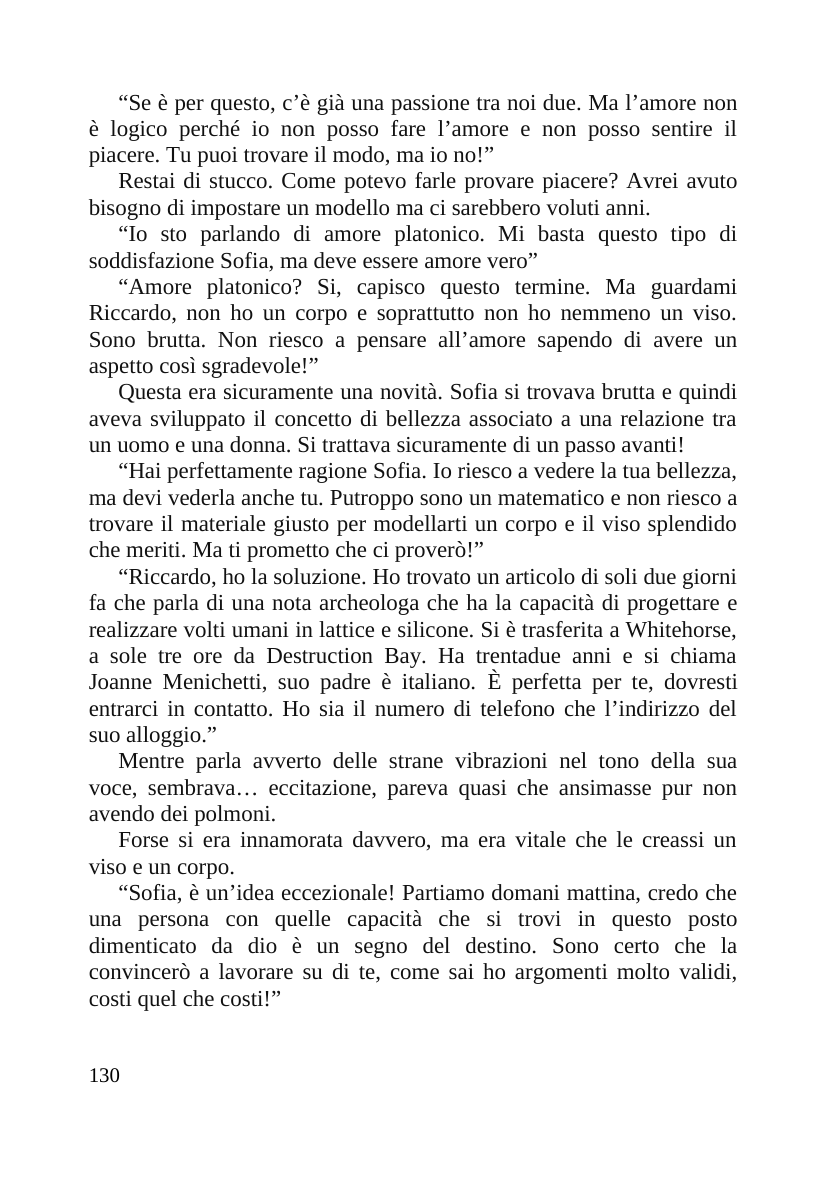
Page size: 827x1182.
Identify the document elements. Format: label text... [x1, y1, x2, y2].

text “Amore platonico? Si, capisco questo termine. Ma guardami Riccardo, non ho un corpo e soprattutto non ho nemmeno un viso. Sono brutta. Non riesco a pensare all’amore sapendo di avere un aspetto così sgradevole!” [88, 273, 738, 378]
text “Se è per questo, c’è già una passione tra noi due. Ma l’amore non è logico perché io non posso fare l’amore e non posso sentire il piacere. Tu puoi trovare il modo, ma io no!” [88, 88, 738, 168]
text “Sofia, è un’idea eccezionale! Partiamo domani mattina, credo che una persona con quelle capacità che si trovi in questo posto dimenticato da dio è un segno del destino. Sono certo che la convincerò a lavorare su di te, come sai ho argomenti molto validi, costi quel che costi!” [88, 879, 738, 1011]
text Restai di stucco. Come potevo farle provare piacere? Avrei avuto bisogno di impostare un modello ma ci sarebbero voluti anni. [88, 168, 738, 220]
text “Hai perfettamente ragione Sofia. Io riesco a vedere la tua bellezza, ma devi vederla anche tu. Putroppo sono un matematico e non riesco a trovare il materiale giusto per modellarti un corpo e il viso splendido che meriti. Ma ti prometto che ci proverò!” [88, 457, 738, 563]
text Questa era sicuramente una novità. Sofia si trovava brutta e quindi aveva sviluppato il concetto di bellezza associato a una relazione tra un uomo e una donna. Si trattava sicuramente di un passo avanti! [88, 378, 738, 457]
text “Riccardo, ho la soluzione. Ho trovato un articolo di soli due giorni fa che parla di una nota archeologa che ha la capacità di progettare e realizzare volti umani in lattice e silicone. Si è trasferita a Whitehorse, a sole tre ore da Destruction Bay. Ha trentadue anni e si chiama Joanne Menichetti, suo padre è italiano. è perfetta per te, dovresti entrarci in contatto. Ho sia il numero di telefono che l’indirizzo del suo alloggio.” [88, 563, 738, 747]
text “Io sto parlando di amore platonico. Mi basta questo tipo di soddisfazione Sofia, ma deve essere amore vero” [88, 220, 738, 273]
text Mentre parla avverto delle strane vibrazioni nel tono della sua voce, sembrava… eccitazione, pareva quasi che ansimasse pur non avendo dei polmoni. [88, 747, 738, 826]
text Forse si era innamorata davvero, ma era vitale che le creassi un viso e un corpo. [88, 826, 738, 879]
